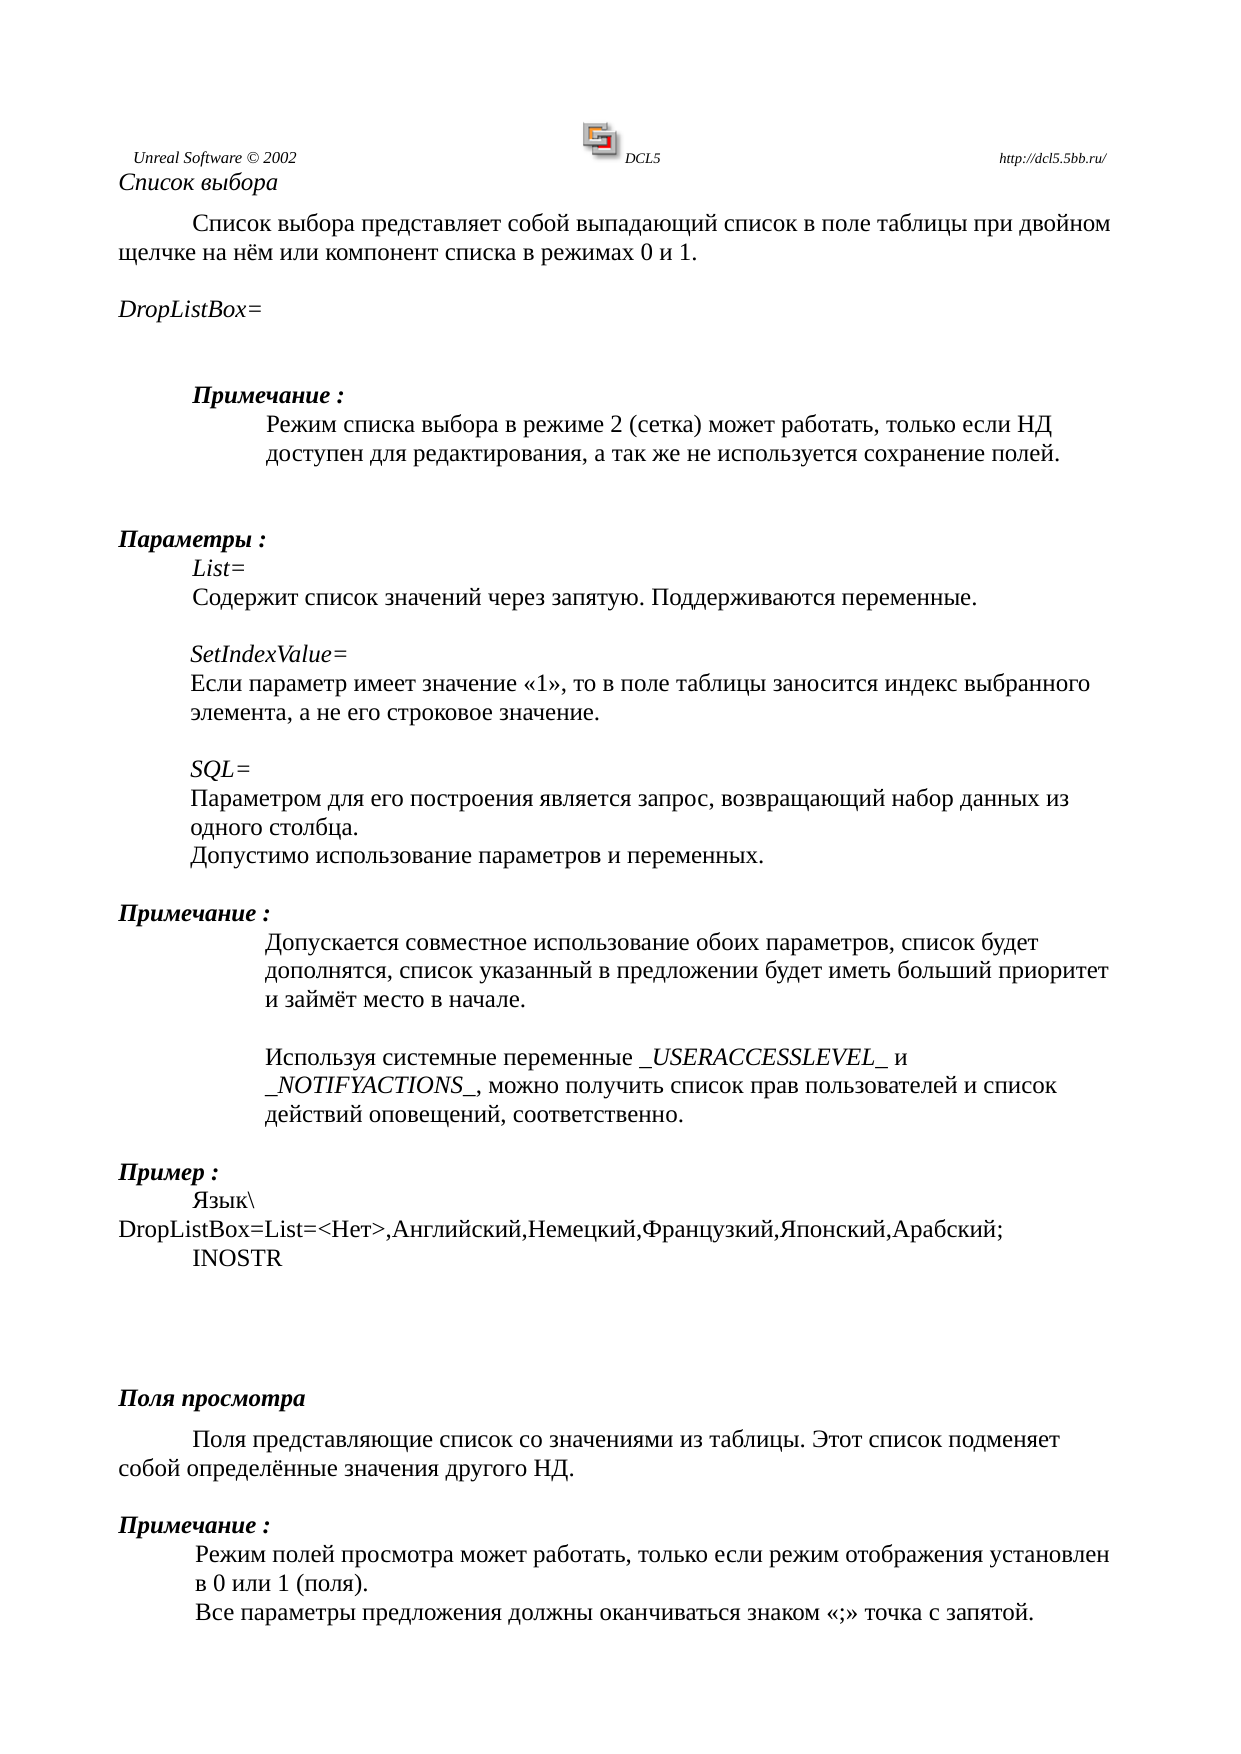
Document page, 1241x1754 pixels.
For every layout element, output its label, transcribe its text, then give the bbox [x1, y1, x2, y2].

text List= [118, 553, 1122, 582]
text Допускается совместное использование обоих параметров, список будет дополнятся, список указанный в предложении будет иметь больший приоритет и займёт место в начале. [265, 927, 1122, 1013]
text Режим полей просмотра может работать, только если режим отображения установлен в 0 или 1 (поля). [195, 1539, 1122, 1597]
text Пример : [118, 1157, 1122, 1185]
text Режим списка выбора в режиме 2 (сетка) может работать, только если НД доступен для редактирования, а так же не используется сохранение полей. [118, 409, 1122, 467]
picture [579, 118, 625, 164]
text Допустимо использование параметров и переменных. [190, 840, 1122, 869]
text Используя системные переменные _USERACCESSLEVEL_ и _NOTIFYACTIONS_, можно получить список прав пользователей и список действий оповещений, соответственно. [265, 1042, 1122, 1128]
text Поля представляющие список со значениями из таблицы. Этот список подменяет собой определённые значения другого НД. [118, 1424, 1122, 1482]
text Параметром для его построения является запрос, возвращающий набор данных из одного столбца. [190, 783, 1122, 840]
text INOSTR [118, 1243, 1122, 1272]
text SQL= [190, 754, 1122, 783]
text Параметры : [118, 524, 1122, 553]
text Все параметры предложения должны оканчиваться знаком «;» точка с запятой. [195, 1597, 1122, 1625]
text Примечание : [118, 1510, 1122, 1539]
subtitle Список выбора [118, 167, 1122, 195]
text Если параметр имеет значение «1», то в поле таблицы заносится индекс выбранного элемента, а не его строковое значение. [190, 668, 1122, 725]
text Список выбора представляет собой выпадающий список в поле таблицы при двойном щелчке на нём или компонент списка в режимах 0 и 1. [118, 208, 1122, 265]
text SetIndexValue= [190, 639, 1122, 668]
subtitle Поля просмотра [118, 1383, 1122, 1412]
text DropListBox= [118, 294, 1122, 323]
text Примечание : [118, 898, 1122, 927]
text Язык\DropListBox=List=<Нет>,Английский,Немецкий,Французкий,Японский,Арабский; [118, 1185, 1122, 1243]
text Примечание : [118, 380, 1122, 409]
text Содержит список значений через запятую. Поддерживаются переменные. [118, 582, 1122, 610]
